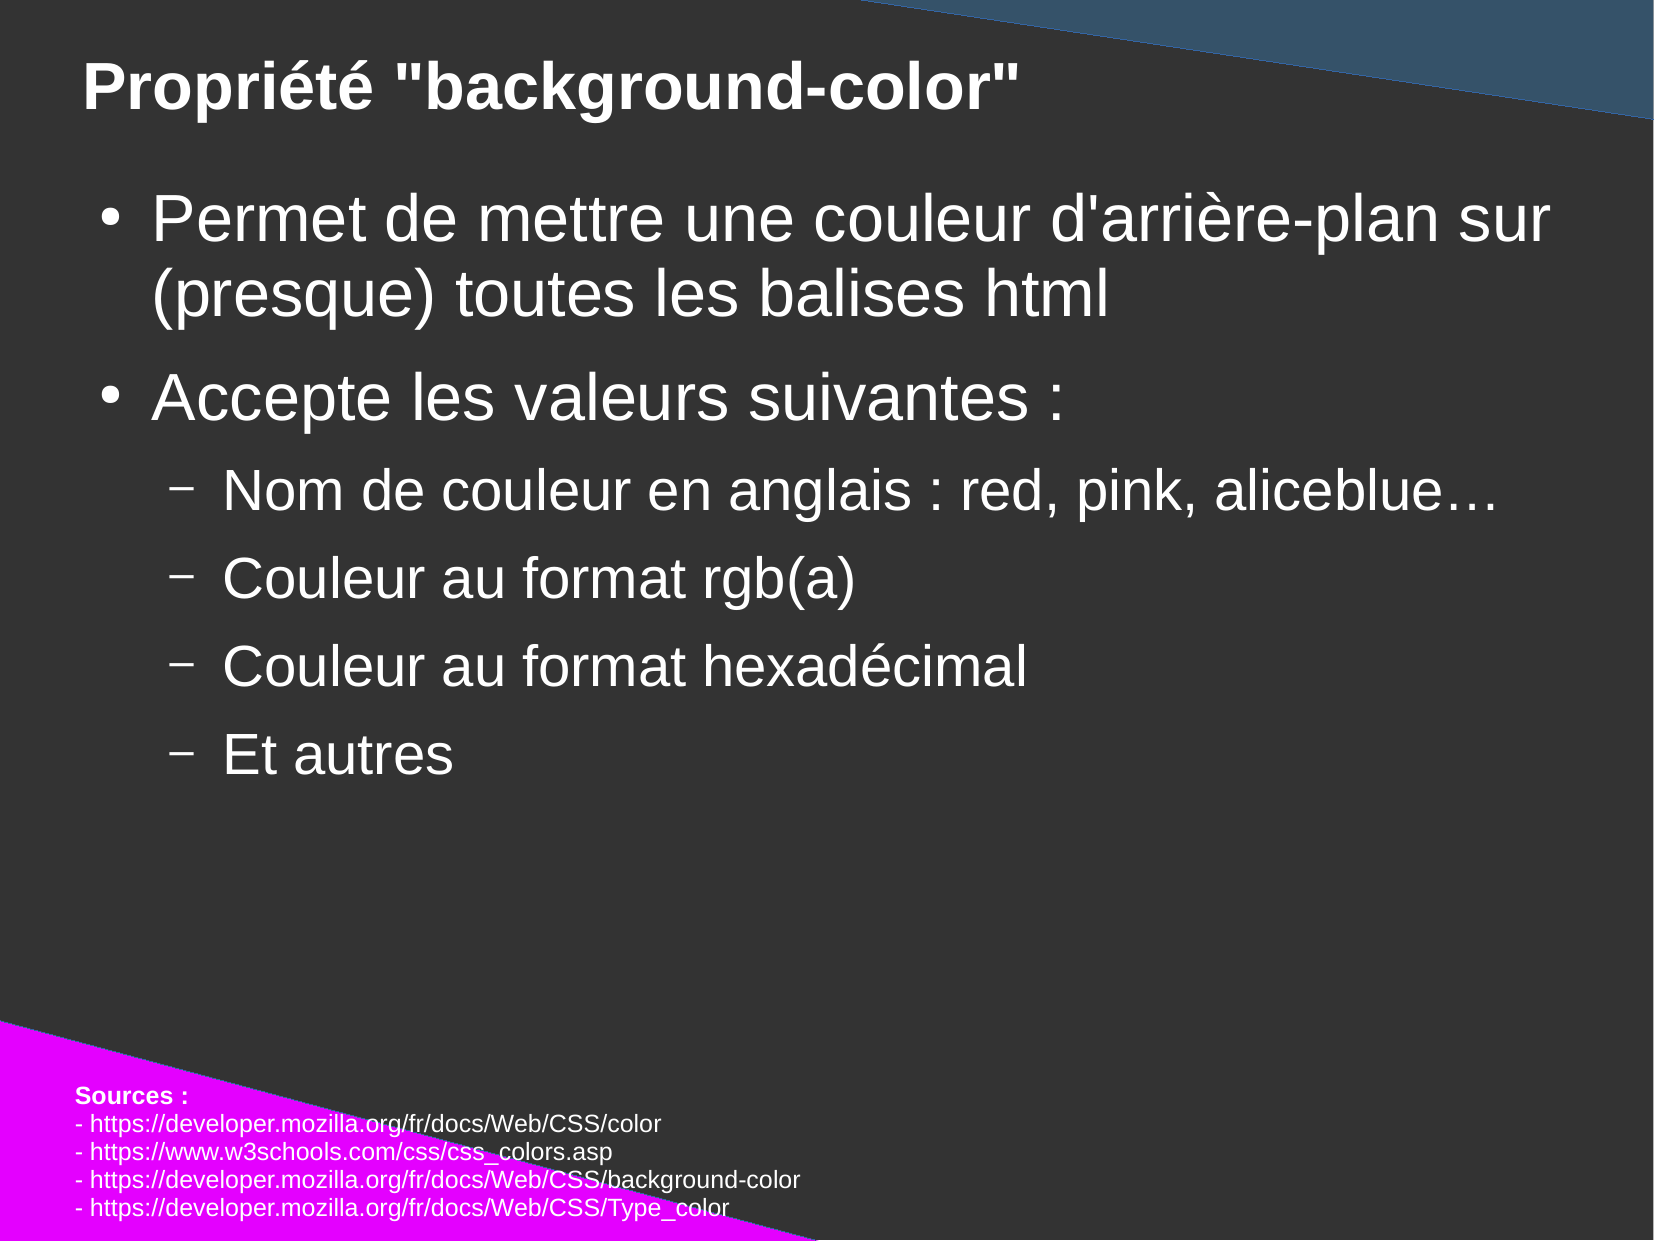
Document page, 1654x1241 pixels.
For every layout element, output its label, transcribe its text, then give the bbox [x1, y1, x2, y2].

text_box [0, 1020, 199, 1241]
title Propriété "background-color" [82, 49, 1571, 162]
list Permet de mettre une couleur d'arrière-plan sur (presque) toutes les balises html Accepte les valeurs suivantes : Nom de couleur en anglais : red, pink, aliceblue… Couleur au format rgb(a) Couleur au format hexadécimal Et autres [80, 180, 1605, 886]
text_box Sources : - https://developer.mozilla.org/fr/docs/Web/CSS/color - https://www.w3schools.com/css/css_colors.asp - https://developer.mozilla.org/fr/docs/Web/CSS/background-color - https://developer.mozilla.org/fr/docs/Web/CSS/Type_color [60, 1074, 1546, 1241]
text_box [861, 0, 1654, 120]
